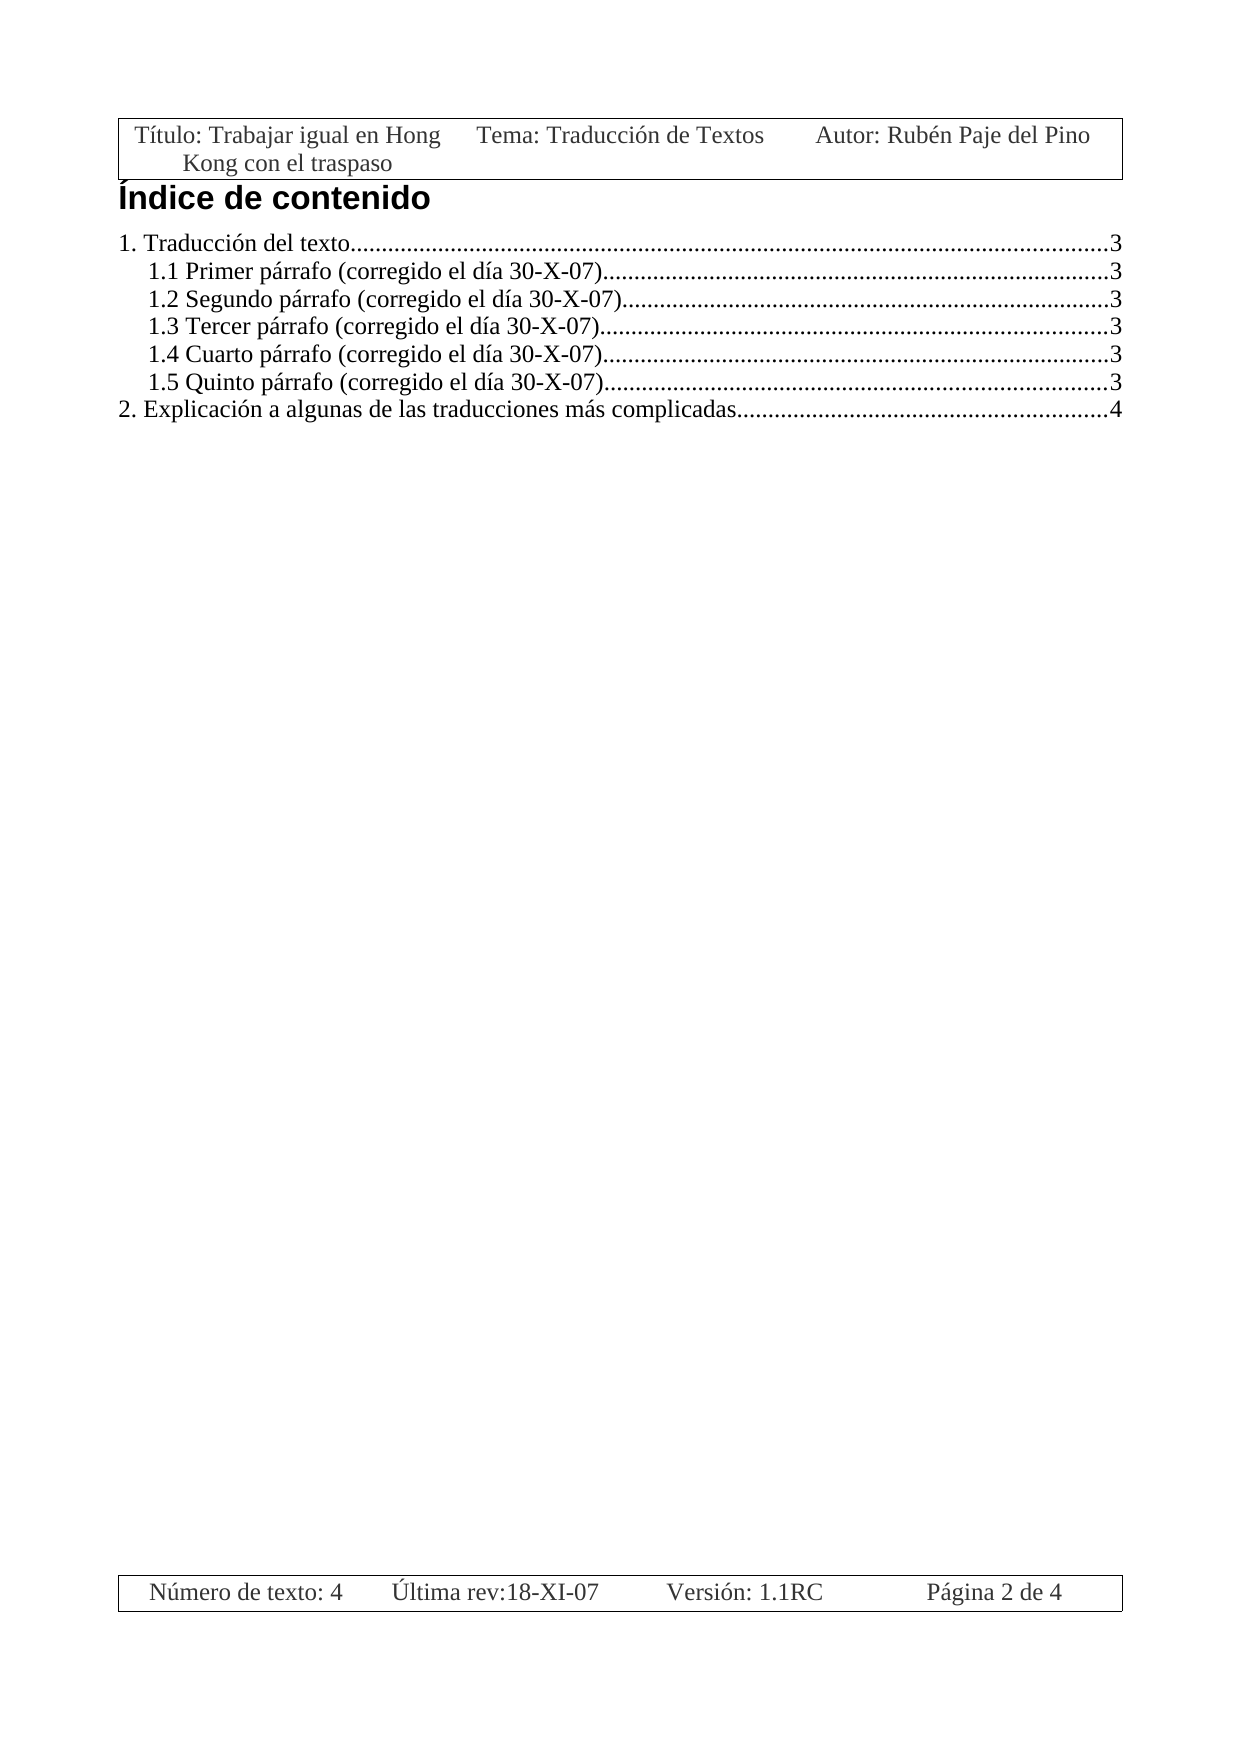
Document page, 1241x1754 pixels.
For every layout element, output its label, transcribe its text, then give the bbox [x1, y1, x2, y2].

subtitle Índice de contenido [118, 180, 1122, 217]
text 2. Explicación a algunas de las traducciones más complicadas 4 [118, 396, 1122, 423]
text 1. Traducción del texto 3 [118, 229, 1122, 257]
text 1.2 Segundo párrafo (corregido el día 30-X-07) 3 [148, 285, 1122, 312]
text 1.4 Cuarto párrafo (corregido el día 30-X-07) 3 [148, 340, 1122, 368]
text 1.3 Tercer párrafo (corregido el día 30-X-07) 3 [148, 312, 1122, 340]
text 1.1 Primer párrafo (corregido el día 30-X-07) 3 [148, 257, 1122, 285]
text 1.5 Quinto párrafo (corregido el día 30-X-07) 3 [148, 368, 1122, 396]
